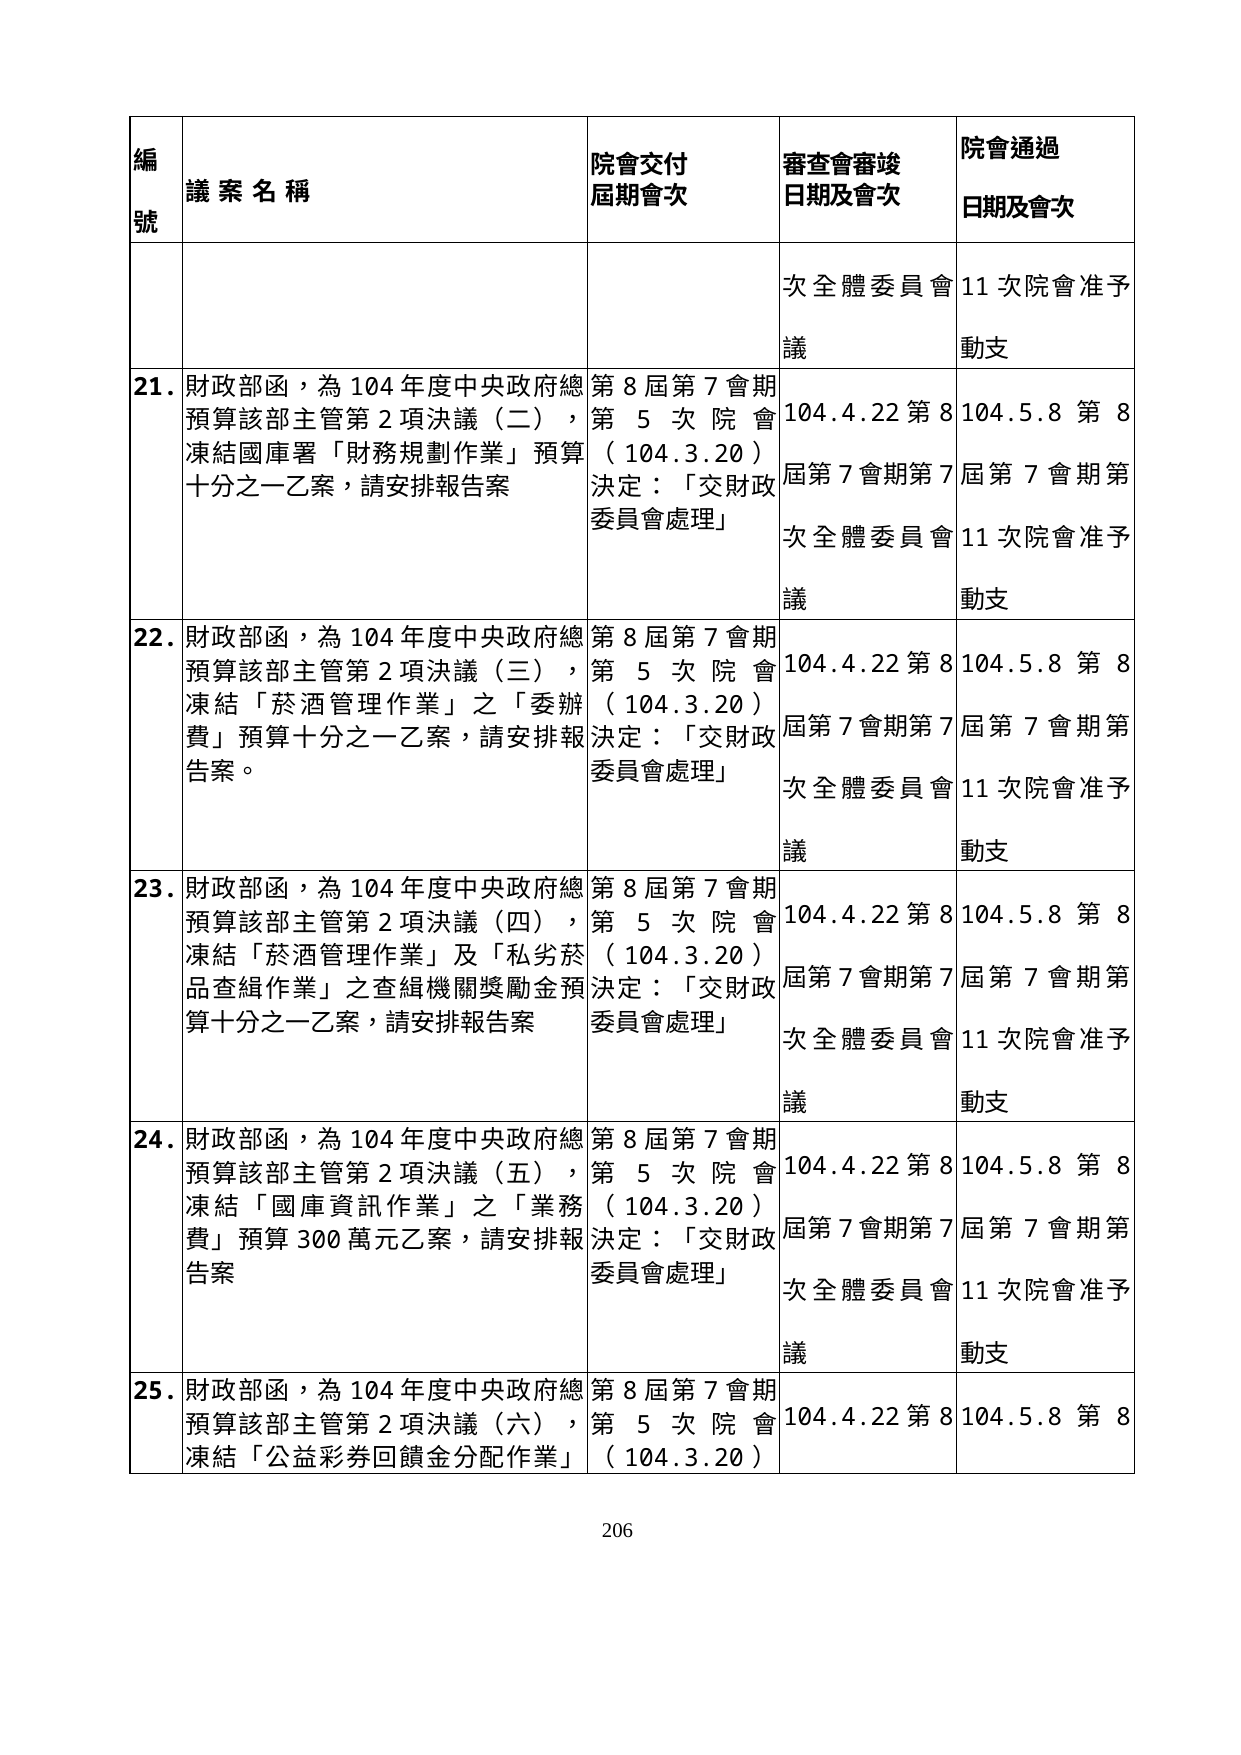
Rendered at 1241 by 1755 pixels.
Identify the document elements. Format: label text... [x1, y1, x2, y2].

table_cell 104.4.22第8屆第7會期第7次全體委員會議 [780, 1122, 956, 1372]
table_cell [131, 243, 182, 368]
table_cell [131, 1373, 182, 1473]
table_header 審查會審竣 日期及會次 [780, 117, 956, 242]
table_cell 財政部函，為104年度中央政府總預算該部主管第2項決議（六），凍結「公益彩券回饋金分配作業」 [183, 1373, 587, 1473]
table_cell 財政部函，為104年度中央政府總預算該部主管第2項決議（四），凍結「菸酒管理作業」及「私劣菸品查緝作業」之查緝機關獎勵金預算十分之一乙案，請安排報告案 [183, 871, 587, 1121]
table_cell [131, 871, 182, 1121]
table_cell [131, 369, 182, 619]
table_cell 104.4.22第8屆第7會期第7次全體委員會議 [780, 871, 956, 1121]
table_cell 11次院會准予動支 [957, 243, 1134, 368]
table_header 議案名稱 [183, 117, 587, 242]
table_cell 104.5.8第8屆第7會期第11次院會准予動支 [957, 369, 1134, 619]
table_cell 第8屆第7會期第5次院會（104.3.20）決定：「交財政委員會處理」 [588, 369, 779, 619]
table_header 編號 [131, 117, 182, 242]
table_cell 第8屆第7會期第5次院會（104.3.20） [588, 1373, 779, 1473]
table_cell [183, 243, 587, 368]
table_cell 次全體委員會議 [780, 243, 956, 368]
table_cell 104.4.22第8屆第7會期第7次全體委員會議 [780, 620, 956, 870]
table_cell 104.4.22第8屆第7會期第7次全體委員會議 [780, 369, 956, 619]
table_cell 財政部函，為104年度中央政府總預算該部主管第2項決議（二），凍結國庫署「財務規劃作業」預算十分之一乙案，請安排報告案 [183, 369, 587, 619]
table_cell 第8屆第7會期第5次院會（104.3.20）決定：「交財政委員會處理」 [588, 1122, 779, 1372]
table_header 院會交付 屆期會次 [588, 117, 779, 242]
table_cell 104.4.22第8 [780, 1373, 956, 1473]
table_cell [588, 243, 779, 368]
table_cell [131, 1122, 182, 1372]
table_cell 財政部函，為104年度中央政府總預算該部主管第2項決議（五），凍結「國庫資訊作業」之「業務費」預算300萬元乙案，請安排報告案 [183, 1122, 587, 1372]
table_cell [131, 620, 182, 870]
table_cell 第8屆第7會期第5次院會（104.3.20）決定：「交財政委員會處理」 [588, 620, 779, 870]
table_cell 104.5.8第8屆第7會期第11次院會准予動支 [957, 1122, 1134, 1372]
table_cell 財政部函，為104年度中央政府總預算該部主管第2項決議（三），凍結「菸酒管理作業」之「委辦費」預算十分之一乙案，請安排報告案。 [183, 620, 587, 870]
table_cell 第8屆第7會期第5次院會（104.3.20）決定：「交財政委員會處理」 [588, 871, 779, 1121]
table_cell 104.5.8第8屆第7會期第11次院會准予動支 [957, 871, 1134, 1121]
table_header 院會通過 日期及會次 [957, 117, 1134, 242]
table_cell 104.5.8第8屆第7會期第11次院會准予動支 [957, 620, 1134, 870]
table_cell 104.5.8第8 [957, 1373, 1134, 1473]
